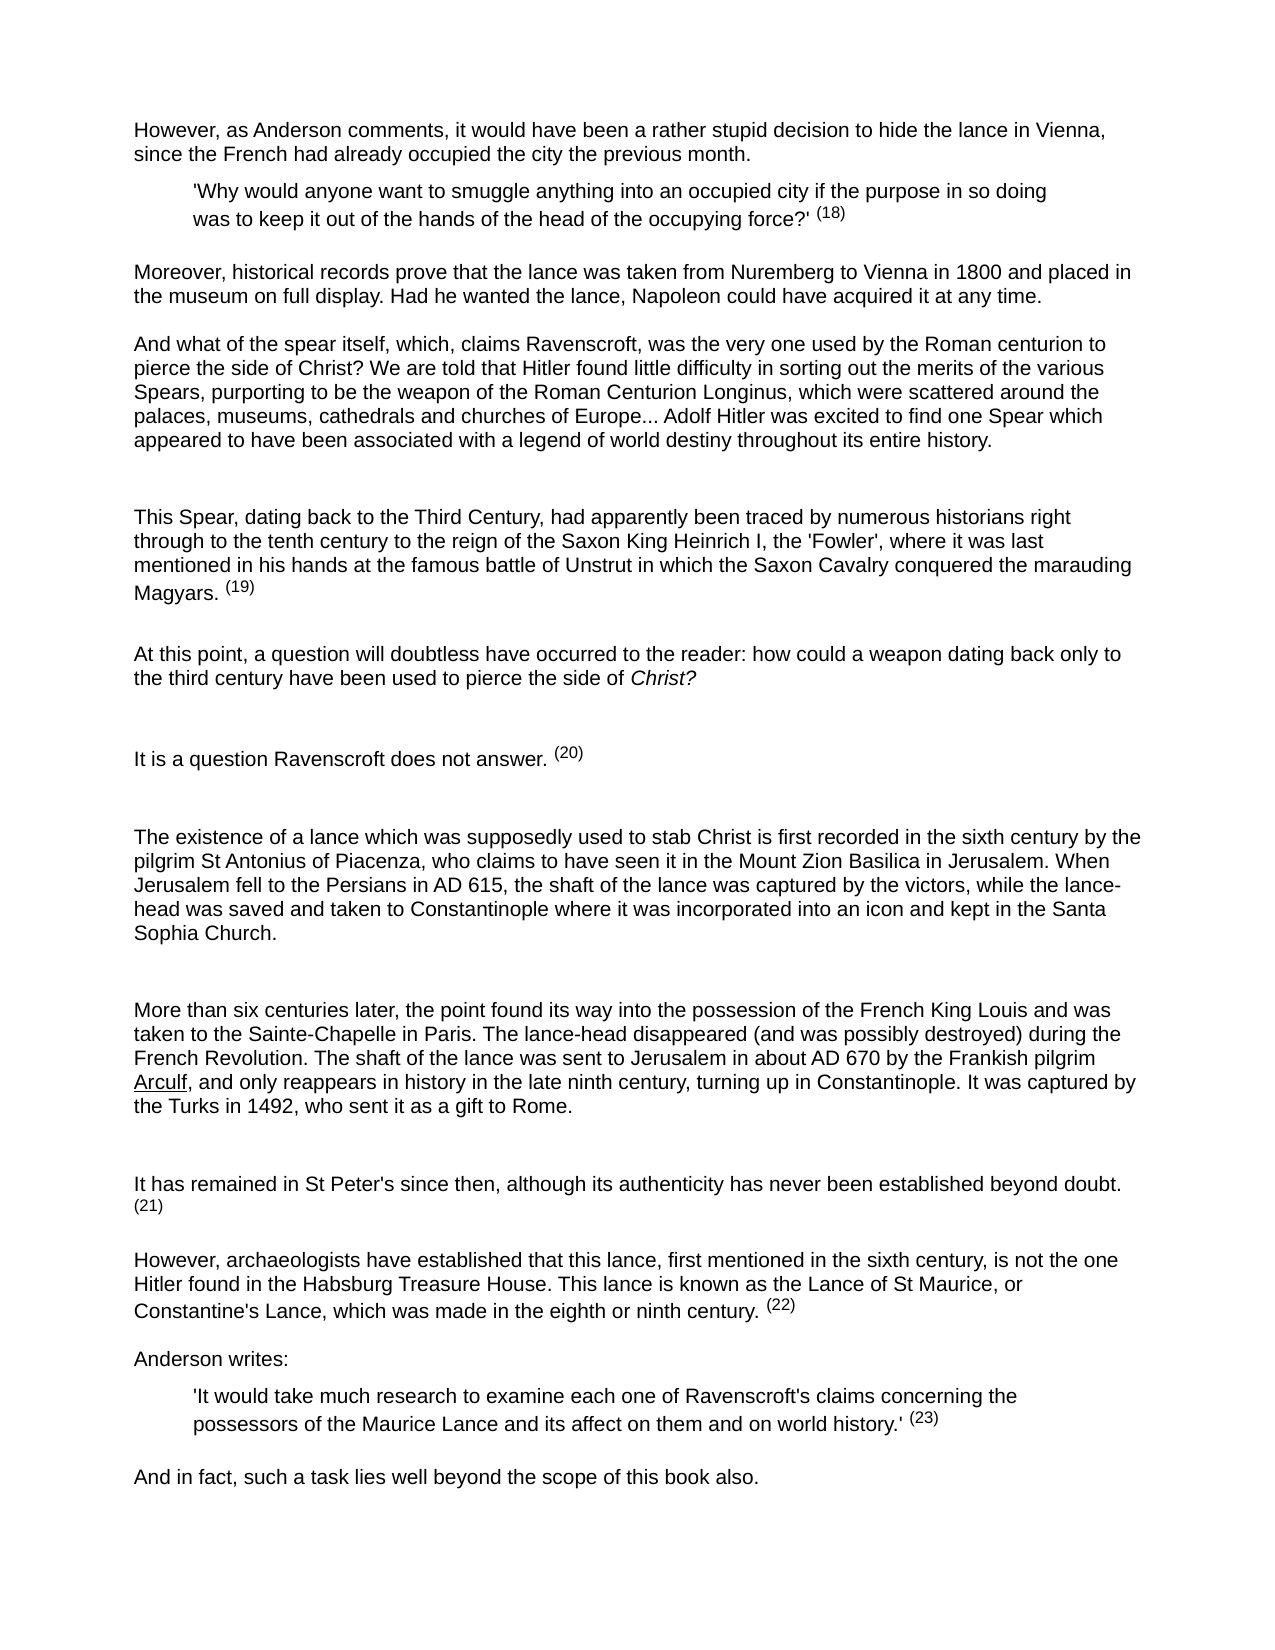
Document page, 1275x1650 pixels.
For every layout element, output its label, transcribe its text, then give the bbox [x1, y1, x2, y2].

text The existence of a lance which was supposedly used to stab Christ is first recorded in the sixth century by the pilgrim St Antonius of Piacenza, who claims to have seen it in the Mount Zion Basilica in Jerusalem. When Jerusalem fell to the Persians in AD 615, the shaft of the lance was captured by the victors, while the lance-head was saved and taken to Constantinople where it was incorporated into an icon and kept in the Santa Sophia Church. [134, 824, 1147, 944]
text It is a question Ravenscroft does not answer. (20) [134, 743, 1147, 771]
text It has remained in St Peter's since then, although its authenticity has never been established beyond doubt. (21) However, archaeologists have established that this lance, first mentioned in the sixth century, is not the one Hitler found in the Habsburg Treasure House. This lance is known as the Lance of St Maurice, or Constantine's Lance, which was made in the eighth or ninth century. (22) Anderson writes: [134, 1172, 1147, 1371]
text And in fact, such a task lies well beyond the scope of this book also. [134, 1465, 1147, 1489]
text 'Why would anyone want to smuggle anything into an occupied city if the purpose in so doing was to keep it out of the hands of the head of the occupying force?' (18) [193, 178, 1088, 230]
text At this point, a question will doubtless have occurred to the reader: how could a weapon dating back only to the third century have been used to pierce the side of Christ? [134, 617, 1147, 689]
text More than six centuries later, the point found its way into the possession of the French King Louis and was taken to the Sainte-Chapelle in Paris. The lance-head disappeared (and was possibly destroyed) during the French Revolution. The shaft of the lance was sent to Jerusalem in about AD 670 by the Frankish pilgrim Arculf, and only reappears in history in the late ninth century, turning up in Constantinople. It was captured by the Turks in 1492, who sent it as a gift to Rome. [134, 998, 1147, 1118]
text However, as Anderson comments, it would have been a rather stupid decision to hide the lance in Vienna, since the French had already occupied the city the previous month. [134, 118, 1147, 166]
text 'It would take much research to examine each one of Ravenscroft's claims concerning the possessors of the Maurice Lance and its affect on them and on world history.' (23) [193, 1383, 1088, 1435]
text This Spear, dating back to the Third Century, had apparently been traced by numerous historians right through to the tenth century to the reign of the Saxon King Heinrich I, the 'Fowler', where it was last mentioned in his hands at the famous battle of Unstrut in which the Saxon Cavalry conquered the marauding Magyars. (19) [134, 505, 1147, 605]
text Moreover, historical records prove that the lance was taken from Nuremberg to Vienna in 1800 and placed in the museum on full display. Had he wanted the lance, Napoleon could have acquired it at any time. And what of the spear itself, which, claims Ravenscroft, was the very one used by the Roman centurion to pierce the side of Christ? We are told that Hitler found little difficulty in sorting out the merits of the various Spears, purporting to be the weapon of the Roman Centurion Longinus, which were scattered around the palaces, museums, cathedrals and churches of Europe... Adolf Hitler was excited to find one Spear which appeared to have been associated with a legend of world destiny throughout its entire history. [134, 260, 1147, 451]
